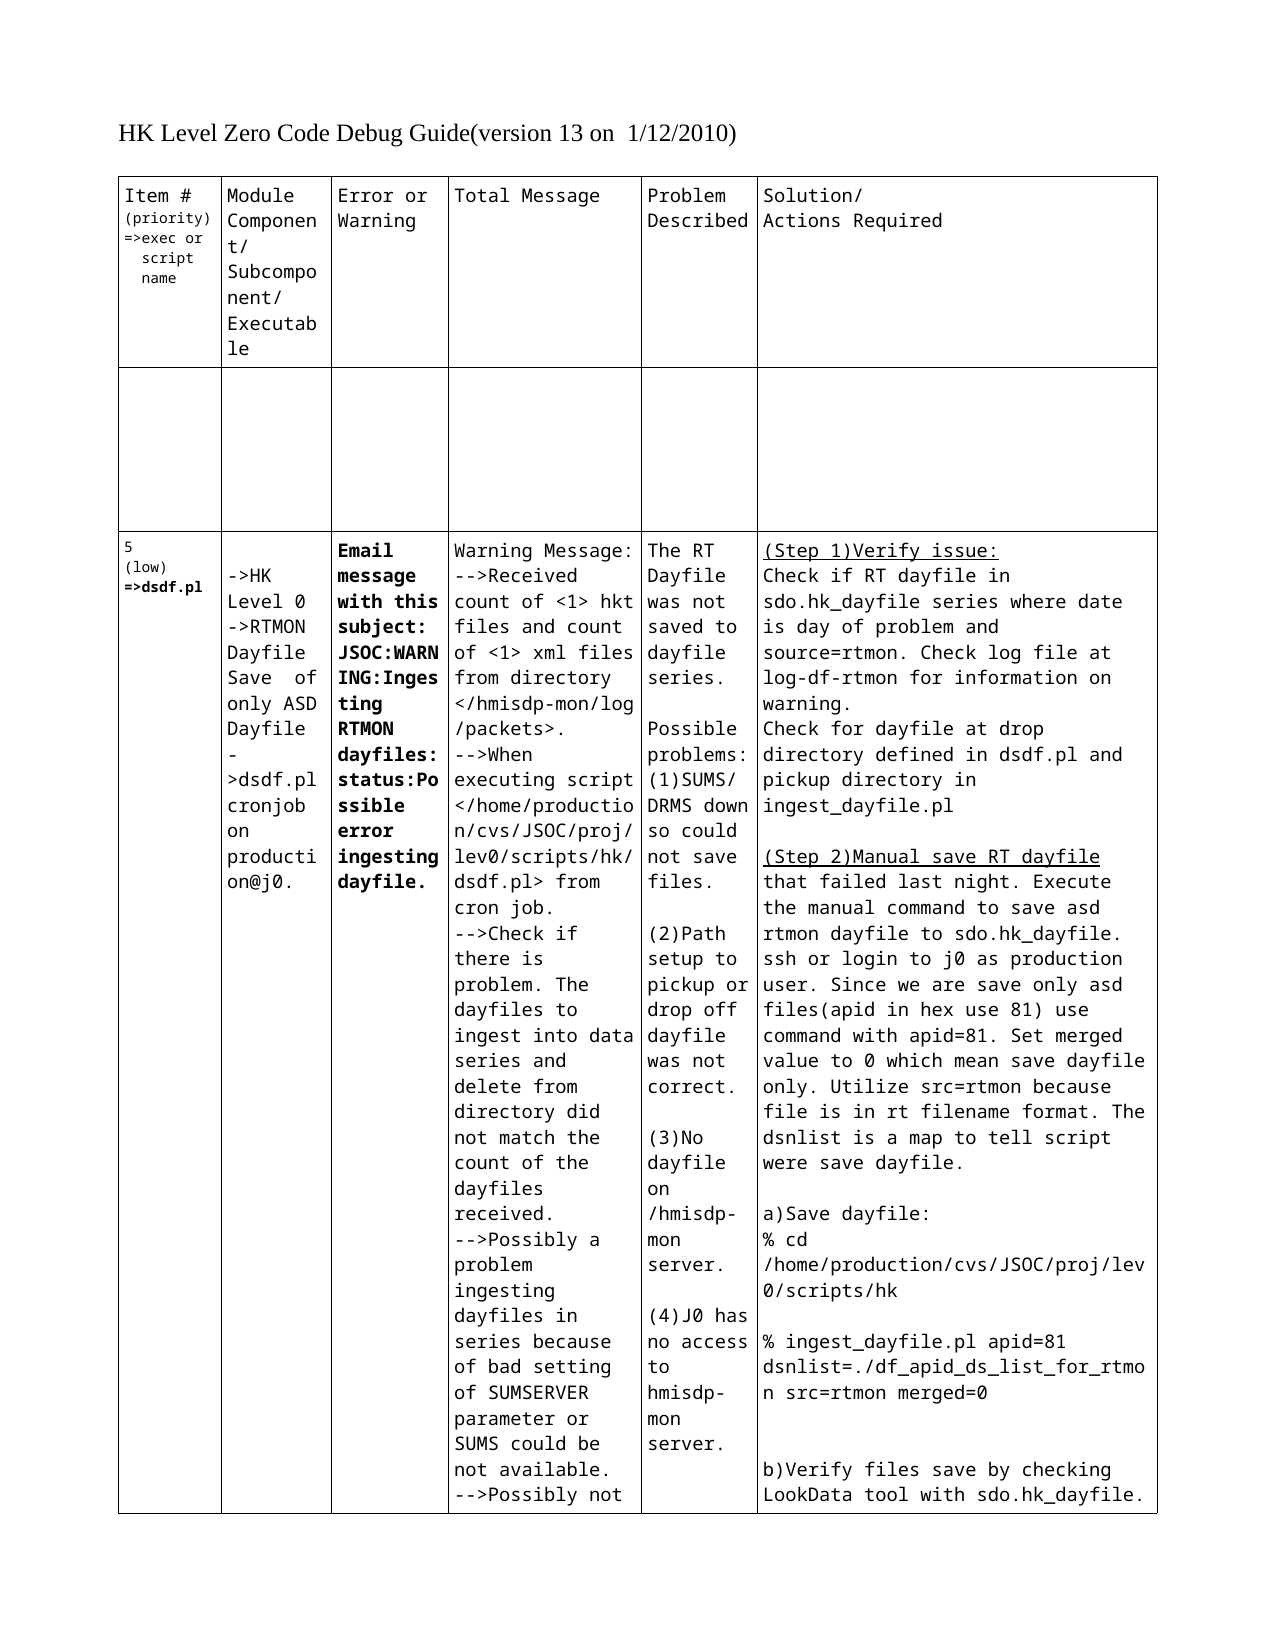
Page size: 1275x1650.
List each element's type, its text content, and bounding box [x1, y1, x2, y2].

table_cell [119, 368, 221, 531]
table_header Item # (priority) =>exec or script name [119, 177, 221, 367]
table_cell Warning Message: -->Received count of <1> hkt files and count of <1> xml files from directory </hmisdp-mon/log/packets>. -->When executing script </home/production/cvs/JSOC/proj/lev0/scripts/hk/dsdf.pl> from cron job. -->Check if there is problem. The dayfiles to ingest into data series and delete from directory did not match the count of the dayfiles received. -->Possibly a problem ingesting dayfiles in series because of bad setting of SUMSERVER parameter or SUMS could be not available. -->Possibly not [449, 532, 641, 1513]
table_cell 5 (low) =>dsdf.pl [119, 532, 221, 1513]
table_cell [449, 368, 641, 531]
table_cell [758, 368, 1157, 531]
table_cell The RT Dayfile was not saved to dayfile series. Possible problems: (1)SUMS/DRMS down so could not save files. (2)Path setup to pickup or drop off dayfile was not correct. (3)No dayfile on /hmisdp-mon server. (4)J0 has no access to hmisdp-mon server. [642, 532, 757, 1513]
table_cell [642, 368, 757, 531]
table_cell [332, 368, 448, 531]
table_cell Email message with this subject: JSOC:WARNING:Ingesting RTMON dayfiles: status:Possible error ingesting dayfile. [332, 532, 448, 1513]
table_cell ->HK Level 0 ->RTMON Dayfile Save of only ASD Dayfile ->dsdf.pl cronjob on production@j0. [222, 532, 331, 1513]
table_header Problem Described [642, 177, 757, 367]
table_header Total Message [449, 177, 641, 367]
table_cell [222, 368, 331, 531]
table_header Error or Warning [332, 177, 448, 367]
table_header Module Component/ Subcomponent/ Executable [222, 177, 331, 367]
table_cell (Step 1)Verify issue: Check if RT dayfile in sdo.hk_dayfile series where date is day of problem and source=rtmon. Check log file at log-df-rtmon for information on warning. Check for dayfile at drop directory defined in dsdf.pl and pickup directory in ingest_dayfile.pl (Step 2)Manual save RT dayfile that failed last night. Execute the manual command to save asd rtmon dayfile to sdo.hk_dayfile. ssh or login to j0 as production user. Since we are save only asd files(apid in hex use 81) use command with apid=81. Set merged value to 0 which mean save dayfile only. Utilize src=rtmon because file is in rt filename format. The dsnlist is a map to tell script were save dayfile. a)Save dayfile: % cd /home/production/cvs/JSOC/proj/lev0/scripts/hk % ingest_dayfile.pl apid=81 dsnlist=./df_apid_ds_list_for_rtmon src=rtmon merged=0 b)Verify files save by checking LookData tool with sdo.hk_dayfile. [758, 532, 1157, 1513]
table_header Solution/ Actions Required [758, 177, 1157, 367]
